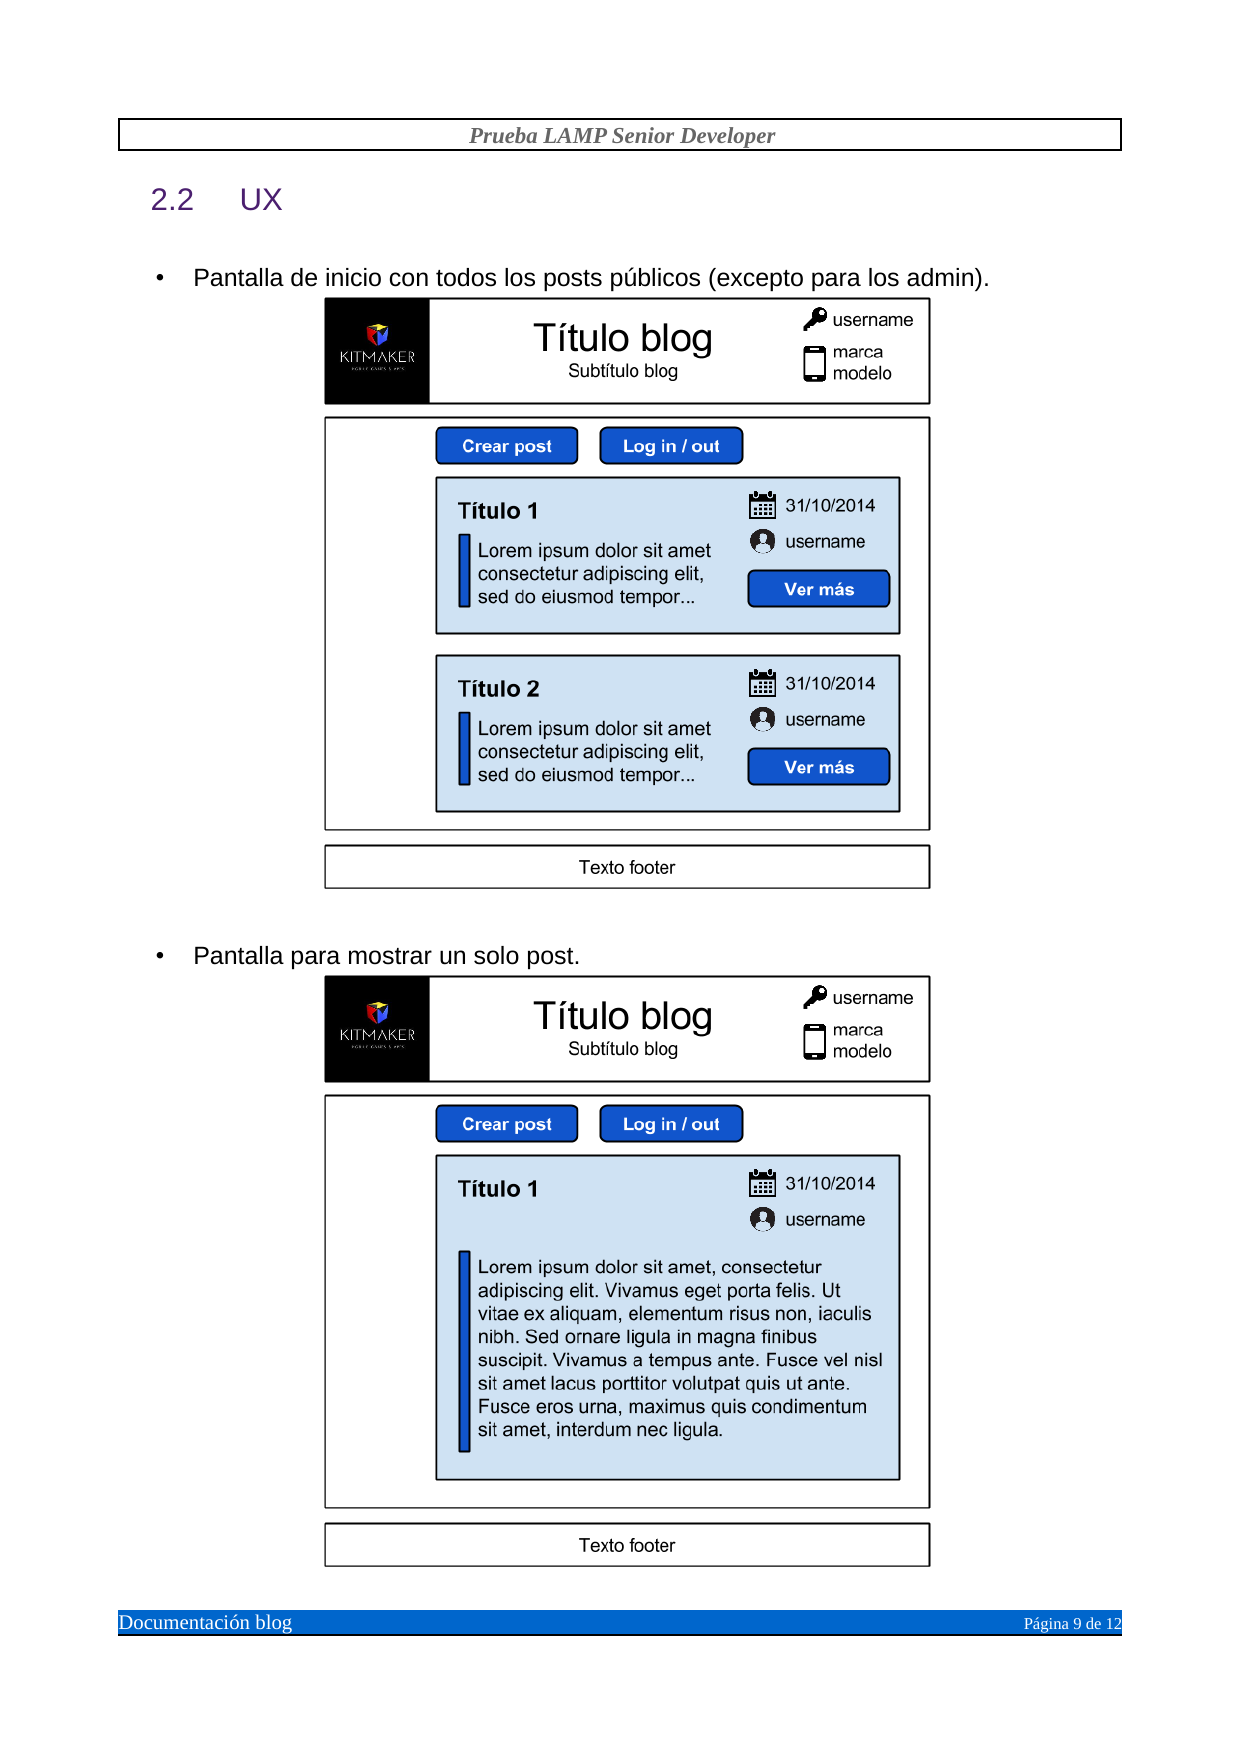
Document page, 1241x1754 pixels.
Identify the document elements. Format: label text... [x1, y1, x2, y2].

picture [157, 297, 1084, 889]
picture [157, 975, 1084, 1567]
list Pantalla de inicio con todos los posts públicos (excepto para los admin). [156, 263, 1122, 292]
subtitle UX [142, 181, 1122, 216]
list Pantalla para mostrar un solo post. [156, 941, 1122, 970]
